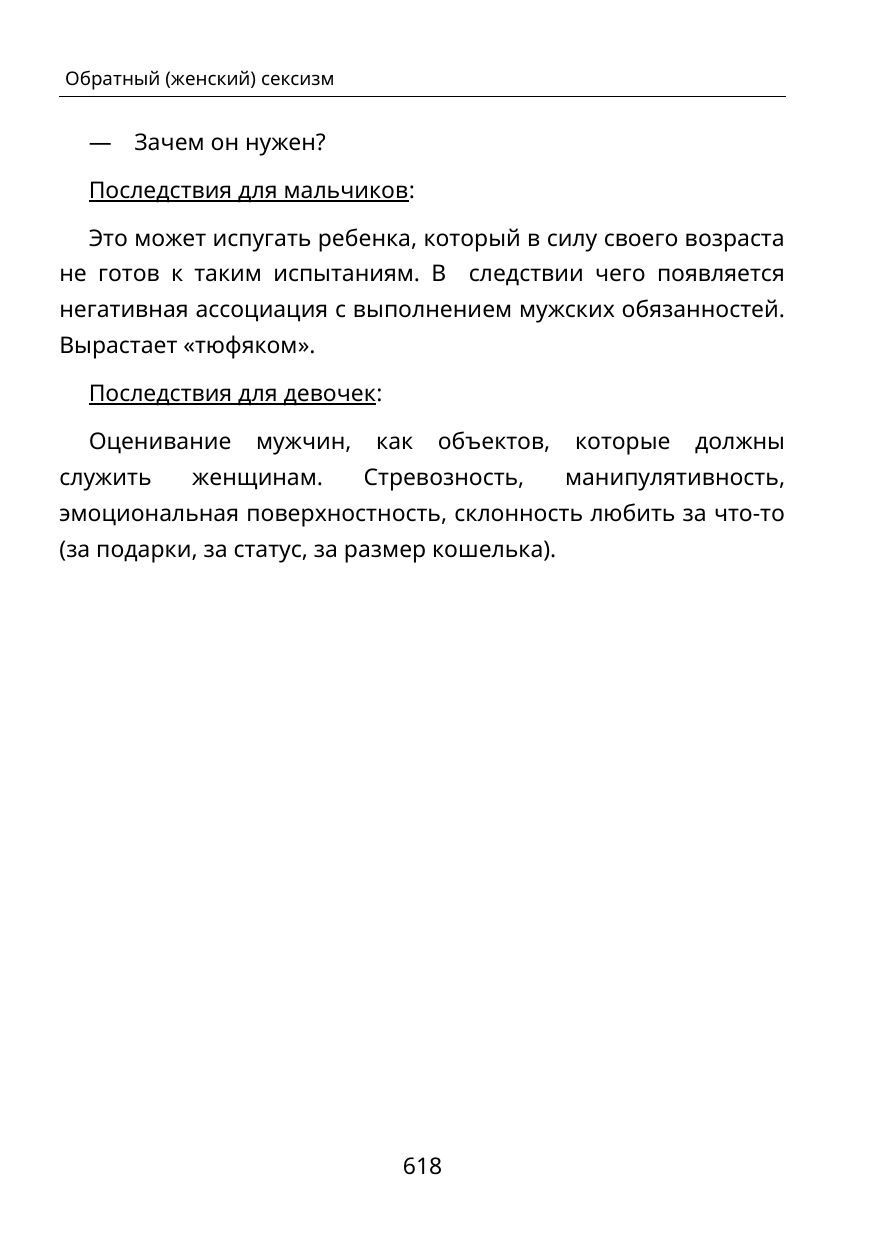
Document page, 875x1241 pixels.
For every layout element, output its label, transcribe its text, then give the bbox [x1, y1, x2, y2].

text Последствия для мальчиков: [59, 174, 786, 205]
list Зачем он нужен? [59, 126, 786, 157]
text Это может испугать ребенка, который в силу своего возраста не готов к таким испытаниям. В следствии чего появляется негативная ассоциация с выполнением мужских обязанностей. Вырастает «тюфяком». [59, 221, 786, 361]
text Оценивание мужчин, как объектов, которые должны служить женщинам. Стревозность, манипулятивность, эмоциональная поверхностность, склонность любить за что-то (за подарки, за статус, за размер кошелька). [59, 425, 786, 564]
text Последствия для девочек: [59, 377, 786, 408]
